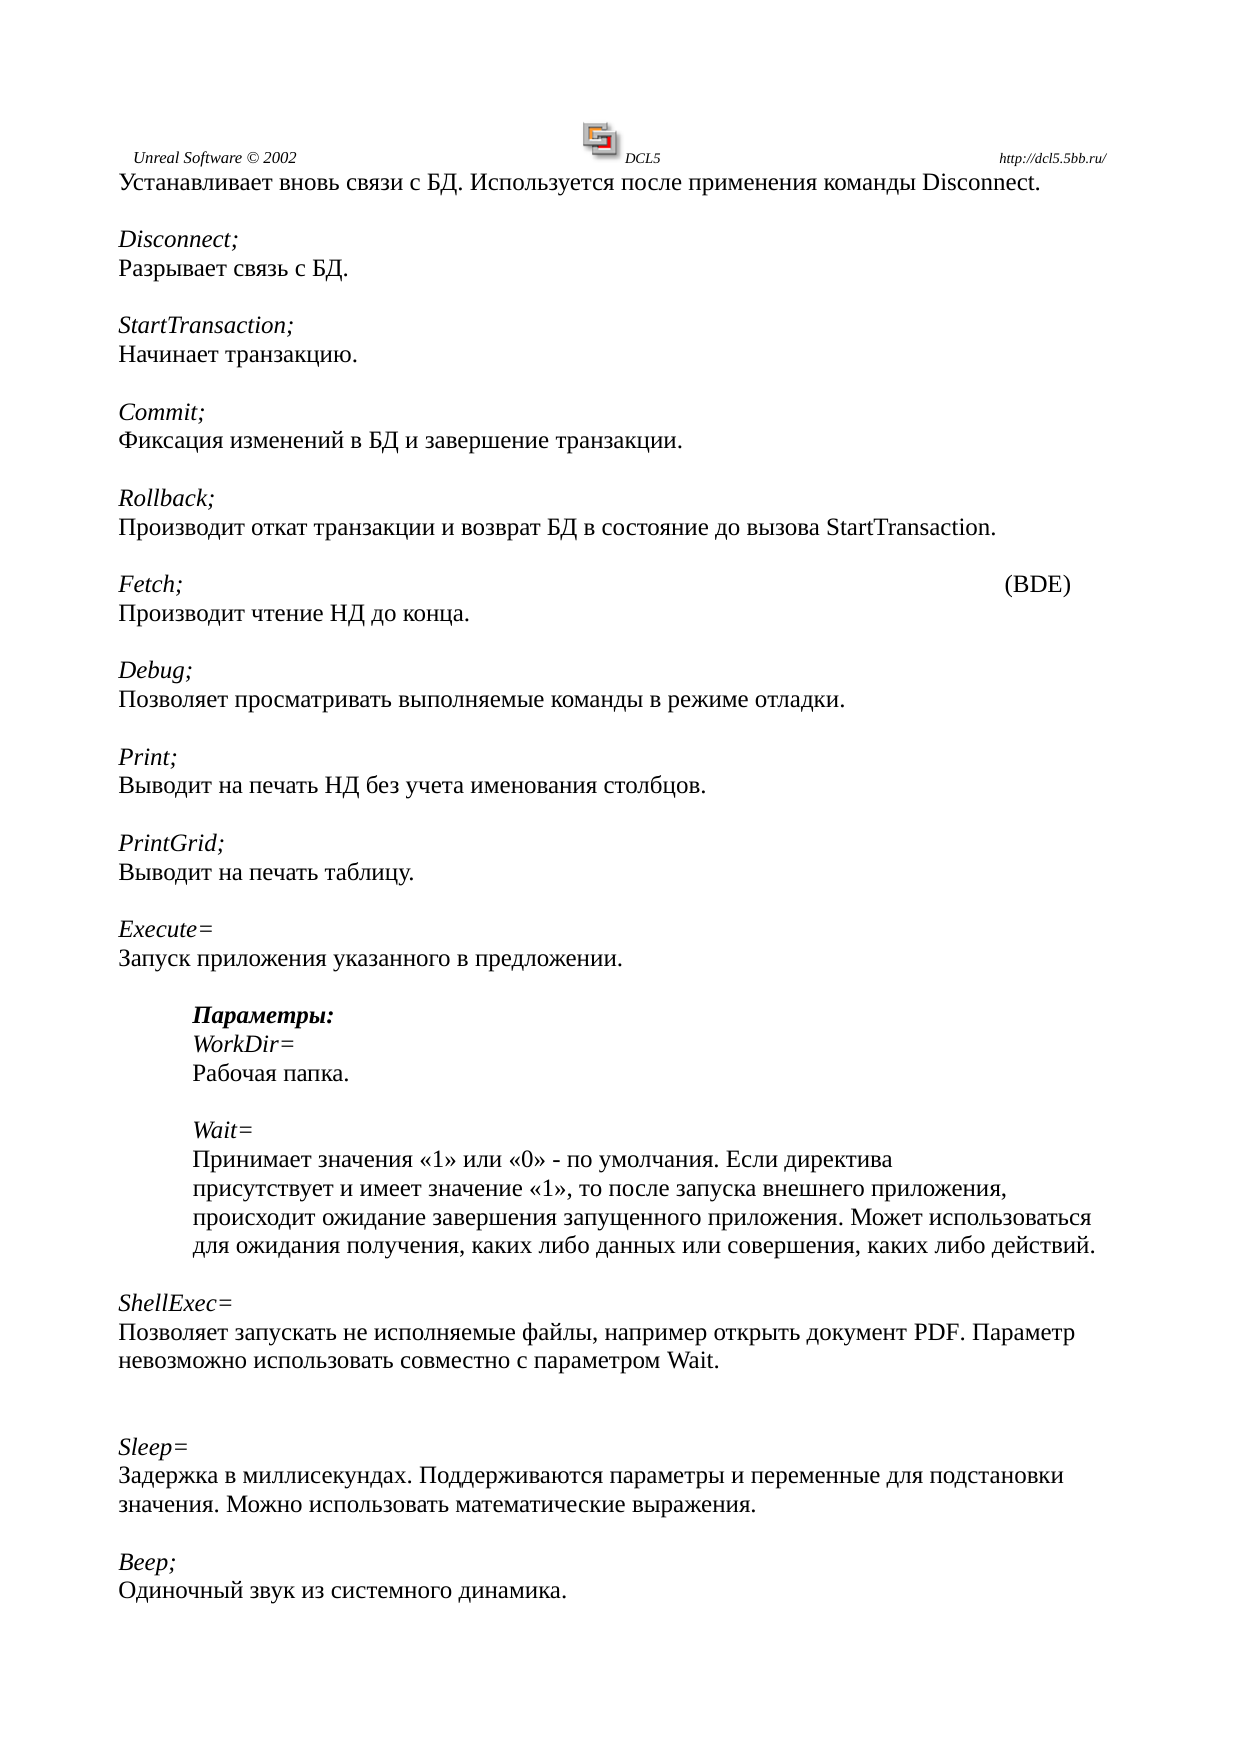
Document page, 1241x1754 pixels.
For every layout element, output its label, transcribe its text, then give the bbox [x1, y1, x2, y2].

text Производит чтение НД до конца. [118, 598, 1122, 627]
text Фиксация изменений в БД и завершение транзакции. [118, 425, 1122, 454]
text Разрывает связь с БД. [118, 253, 1122, 282]
text Начинает транзакцию. [118, 339, 1122, 368]
text Выводит на печать таблицу. [118, 857, 1122, 885]
text Позволяет просматривать выполняемые команды в режиме отладки. [118, 684, 1122, 713]
text Рабочая папка. [118, 1058, 1122, 1087]
text Wait= [118, 1115, 1122, 1144]
picture [579, 118, 625, 164]
text Параметры: [118, 1000, 1122, 1029]
text Commit; [118, 397, 1122, 425]
text ShellExec= [118, 1288, 1122, 1317]
text Позволяет запускать не исполняемые файлы, например открыть документ PDF. Параметр невозможно использовать совместно с параметром Wait. [118, 1317, 1122, 1374]
text StartTransaction; [118, 310, 1122, 339]
text Выводит на печать НД без учета именования столбцов. [118, 770, 1122, 799]
text Execute= [118, 914, 1122, 943]
text Устанавливает вновь связи с БД. Используется после применения команды Disconnect. [118, 167, 1122, 195]
text Fetch; (BDE) [118, 569, 1122, 598]
text Задержка в миллисекундах. Поддерживаются параметры и переменные для подстановки значения. Можно использовать математические выражения. [118, 1460, 1122, 1518]
text Beep; [118, 1547, 1122, 1575]
text Debug; [118, 655, 1122, 684]
text PrintGrid; [118, 828, 1122, 857]
text Производит откат транзакции и возврат БД в состояние до вызова StartTransaction. [118, 512, 1122, 540]
text Print; [118, 742, 1122, 770]
text Принимает значения «1» или «0» - по умолчания. Если директива [118, 1144, 1122, 1173]
text Rollback; [118, 483, 1122, 512]
text Disconnect; [118, 224, 1122, 253]
subtitle Sleep= [118, 1432, 1122, 1460]
text Одиночный звук из системного динамика. [118, 1575, 1122, 1604]
text WorkDir= [118, 1029, 1122, 1058]
text Запуск приложения указанного в предложении. [118, 943, 1122, 972]
text присутствует и имеет значение «1», то после запуска внешнего приложения, происходит ожидание завершения запущенного приложения. Может использоваться для ожидания получения, каких либо данных или совершения, каких либо действий. [193, 1173, 1122, 1259]
